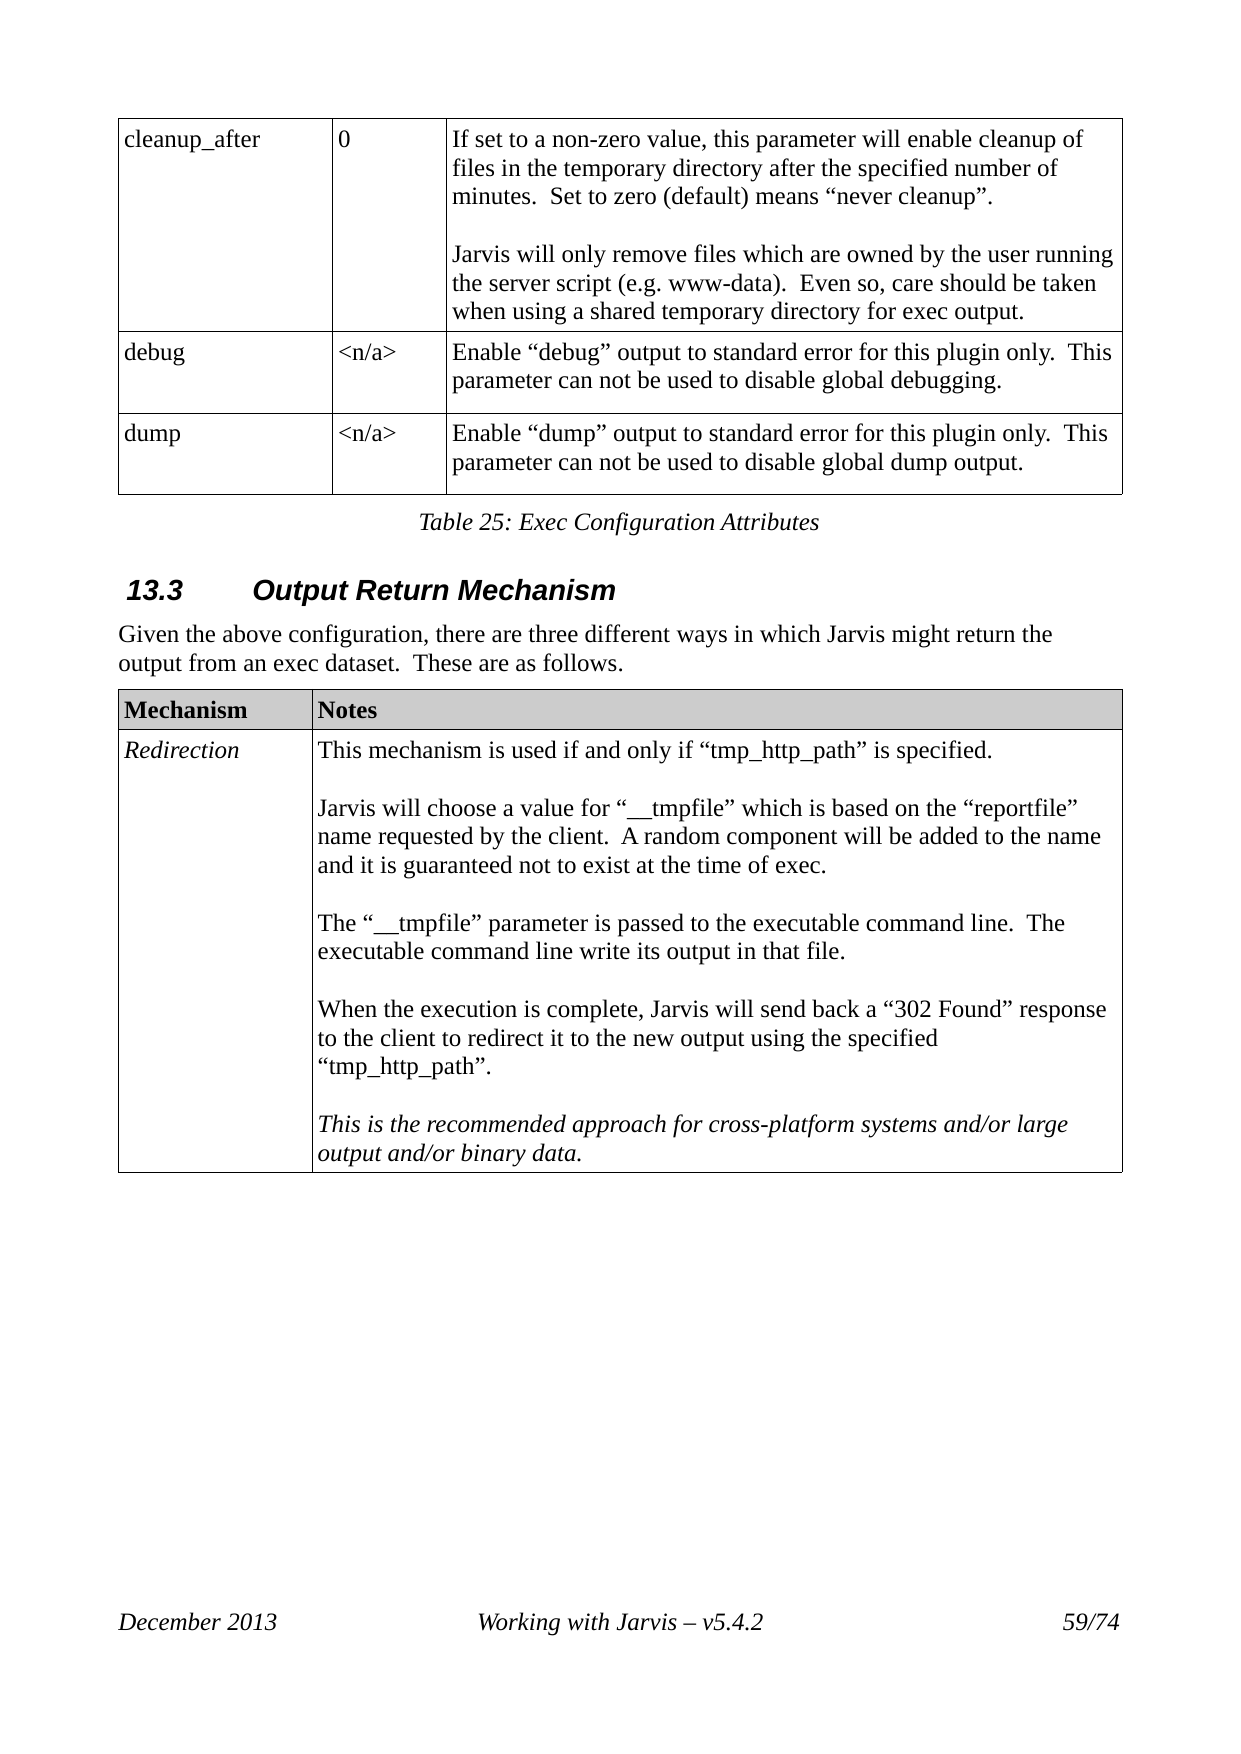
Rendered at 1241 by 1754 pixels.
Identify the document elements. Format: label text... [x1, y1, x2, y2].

table_header Notes [313, 690, 1122, 729]
table_cell Redirection [119, 730, 312, 1172]
subtitle Output Return Mechanism [118, 573, 1122, 606]
table_cell Enable “debug” output to standard error for this plugin only. This parameter can not be used to disable global debugging. [447, 332, 1122, 412]
table_cell debug [119, 332, 332, 412]
text Given the above configuration, there are three different ways in which Jarvis might return the output from an exec dataset. These are as follows. [118, 619, 1122, 676]
table_header Mechanism [119, 690, 312, 729]
table_cell <n/a> [333, 414, 446, 494]
text Table 25: Exec Configuration Attributes [118, 507, 1122, 535]
table_cell dump [119, 414, 332, 494]
table_cell This mechanism is used if and only if “tmp_http_path” is specified. Jarvis will choose a value for “__tmpfile” which is based on the “reportfile” name requested by the client. A random component will be added to the name and it is guaranteed not to exist at the time of exec. The “__tmpfile” parameter is passed to the executable command line. The executable command line write its output in that file. When the execution is complete, Jarvis will send back a “302 Found” response to the client to redirect it to the new output using the specified “tmp_http_path”. This is the recommended approach for cross-platform systems and/or large output and/or binary data. [313, 730, 1122, 1172]
table_cell If set to a non-zero value, this parameter will enable cleanup of files in the temporary directory after the specified number of minutes. Set to zero (default) means “never cleanup”. Jarvis will only remove files which are owned by the user running the server script (e.g. www-data). Even so, care should be taken when using a shared temporary directory for exec output. [447, 119, 1122, 331]
table_cell Enable “dump” output to standard error for this plugin only. This parameter can not be used to disable global dump output. [447, 414, 1122, 494]
table_cell <n/a> [333, 332, 446, 412]
table_cell cleanup_after [119, 119, 332, 331]
table_cell 0 [333, 119, 446, 331]
